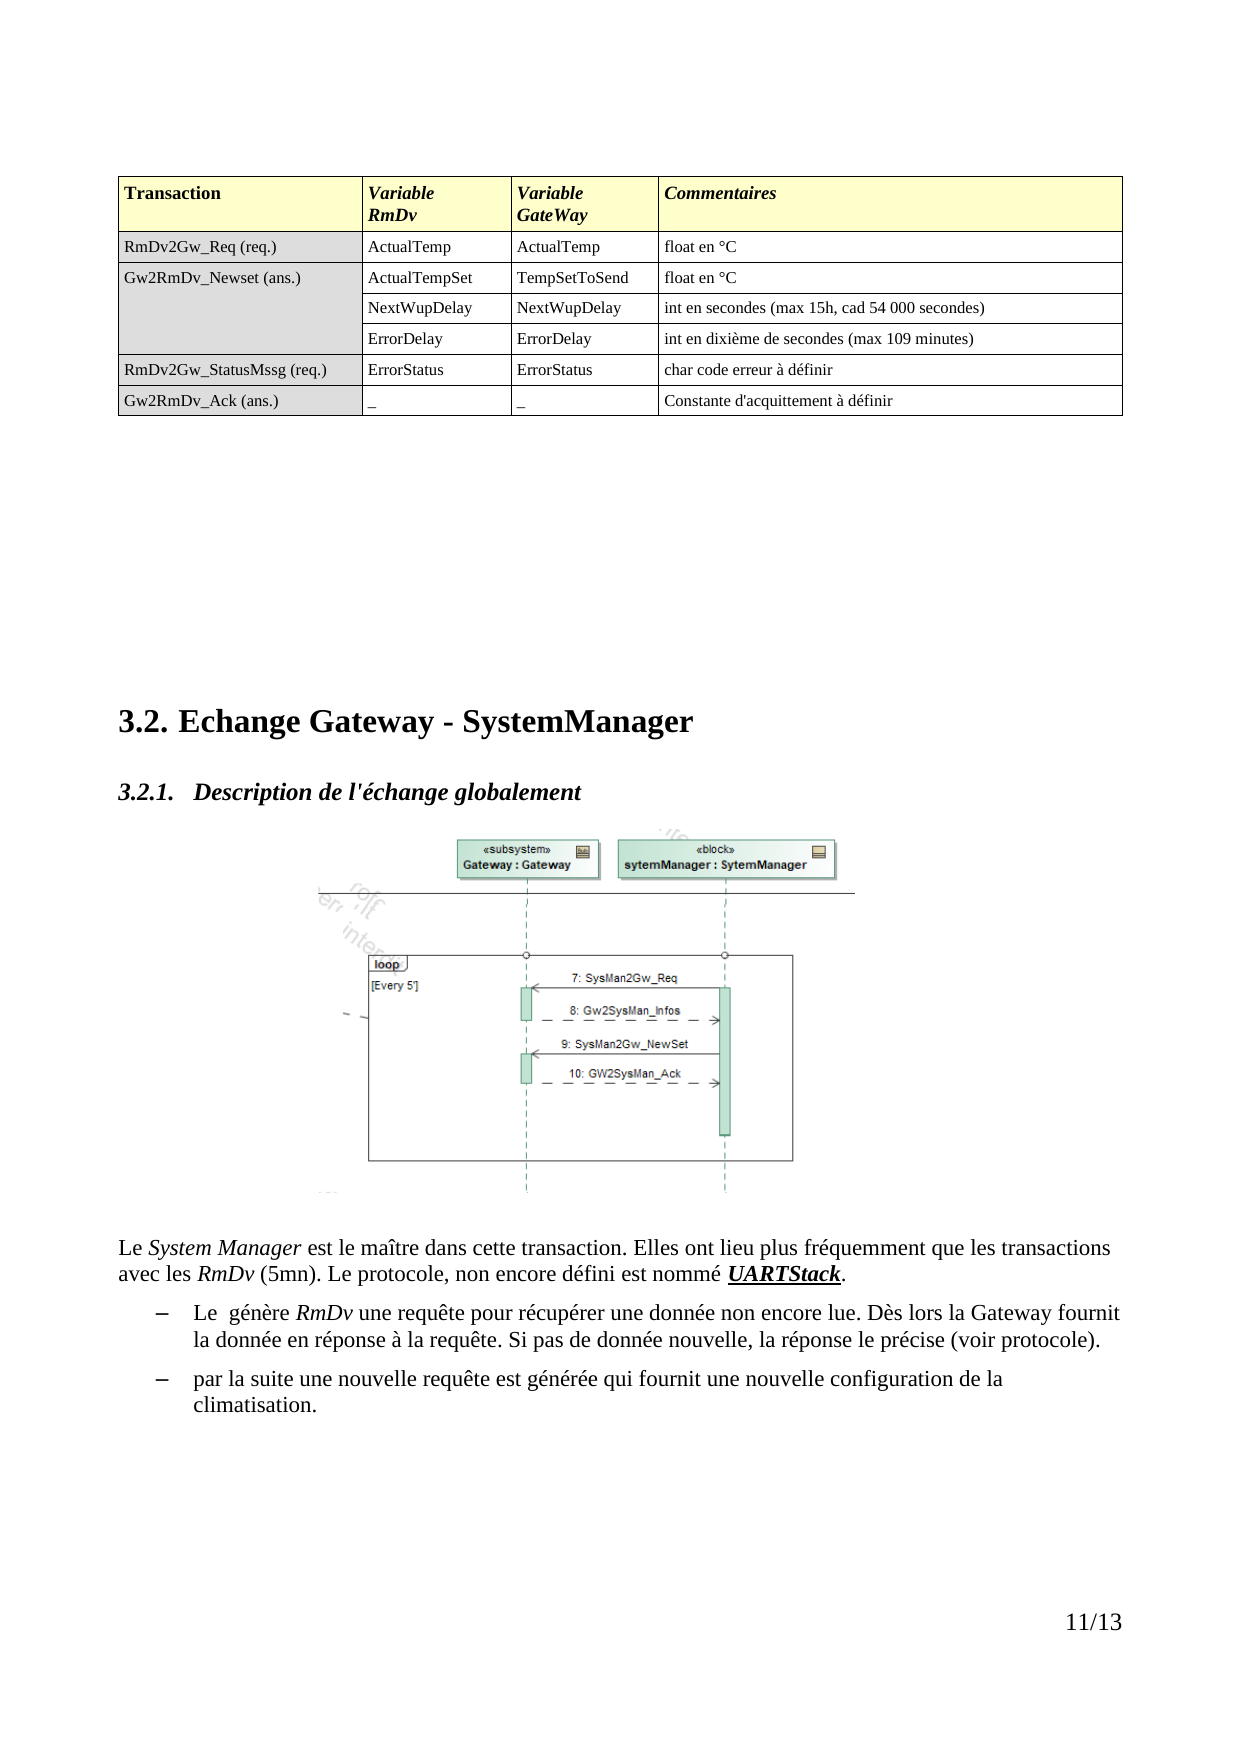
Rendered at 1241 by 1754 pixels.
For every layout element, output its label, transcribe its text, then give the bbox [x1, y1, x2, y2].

table_cell float en °C [659, 232, 1122, 262]
table_cell Constante d'acquittement à définir [659, 386, 1122, 415]
list Le génère RmDv une requête pour récupérer une donnée non encore lue. Dès lors la Gateway fournit la donnée en réponse à la requête. Si pas de donnée nouvelle, la réponse le précise (voir protocole). [156, 1299, 1122, 1352]
table_cell RmDv2Gw_Req (req.) [119, 232, 362, 262]
table_header Variable GateWay [512, 177, 658, 231]
table_cell NextWupDelay [512, 294, 658, 323]
table_cell int en secondes (max 15h, cad 54 000 secondes) [659, 294, 1122, 323]
subtitle Echange Gateway - SystemManager [118, 701, 1122, 739]
table_cell ActualTemp [512, 232, 658, 262]
text Le System Manager est le maître dans cette transaction. Elles ont lieu plus fréquemment que les transactions avec les RmDv (5mn). Le protocole, non encore défini est nommé UARTStack. [118, 1234, 1122, 1287]
table_cell NextWupDelay [363, 294, 511, 323]
table_cell TempSetToSend [512, 263, 658, 293]
table_cell ActualTempSet [363, 263, 511, 293]
table_cell RmDv2Gw_StatusMssg (req.) [119, 355, 362, 385]
table_cell float en °C [659, 263, 1122, 293]
table_cell ErrorStatus [512, 355, 658, 385]
table_cell int en dixième de secondes (max 109 minutes) [659, 324, 1122, 354]
subtitle Description de l'échange globalement [118, 777, 1122, 806]
list par la suite une nouvelle requête est générée qui fournit une nouvelle configuration de la climatisation. [156, 1364, 1122, 1417]
table_header Variable RmDv [363, 177, 511, 231]
table_cell ErrorDelay [512, 324, 658, 354]
table_cell ActualTemp [363, 232, 511, 262]
table_cell char code erreur à définir [659, 355, 1122, 385]
table_cell ErrorDelay [363, 324, 511, 354]
table_cell Gw2RmDv_Newset (ans.) [119, 263, 362, 354]
table_header Transaction [119, 177, 362, 231]
table_cell ErrorStatus [363, 355, 511, 385]
table_cell Gw2RmDv_Ack (ans.) [119, 386, 362, 415]
table_header Commentaires [659, 177, 1122, 231]
table_cell _ [512, 386, 658, 415]
table_cell _ [363, 386, 511, 415]
